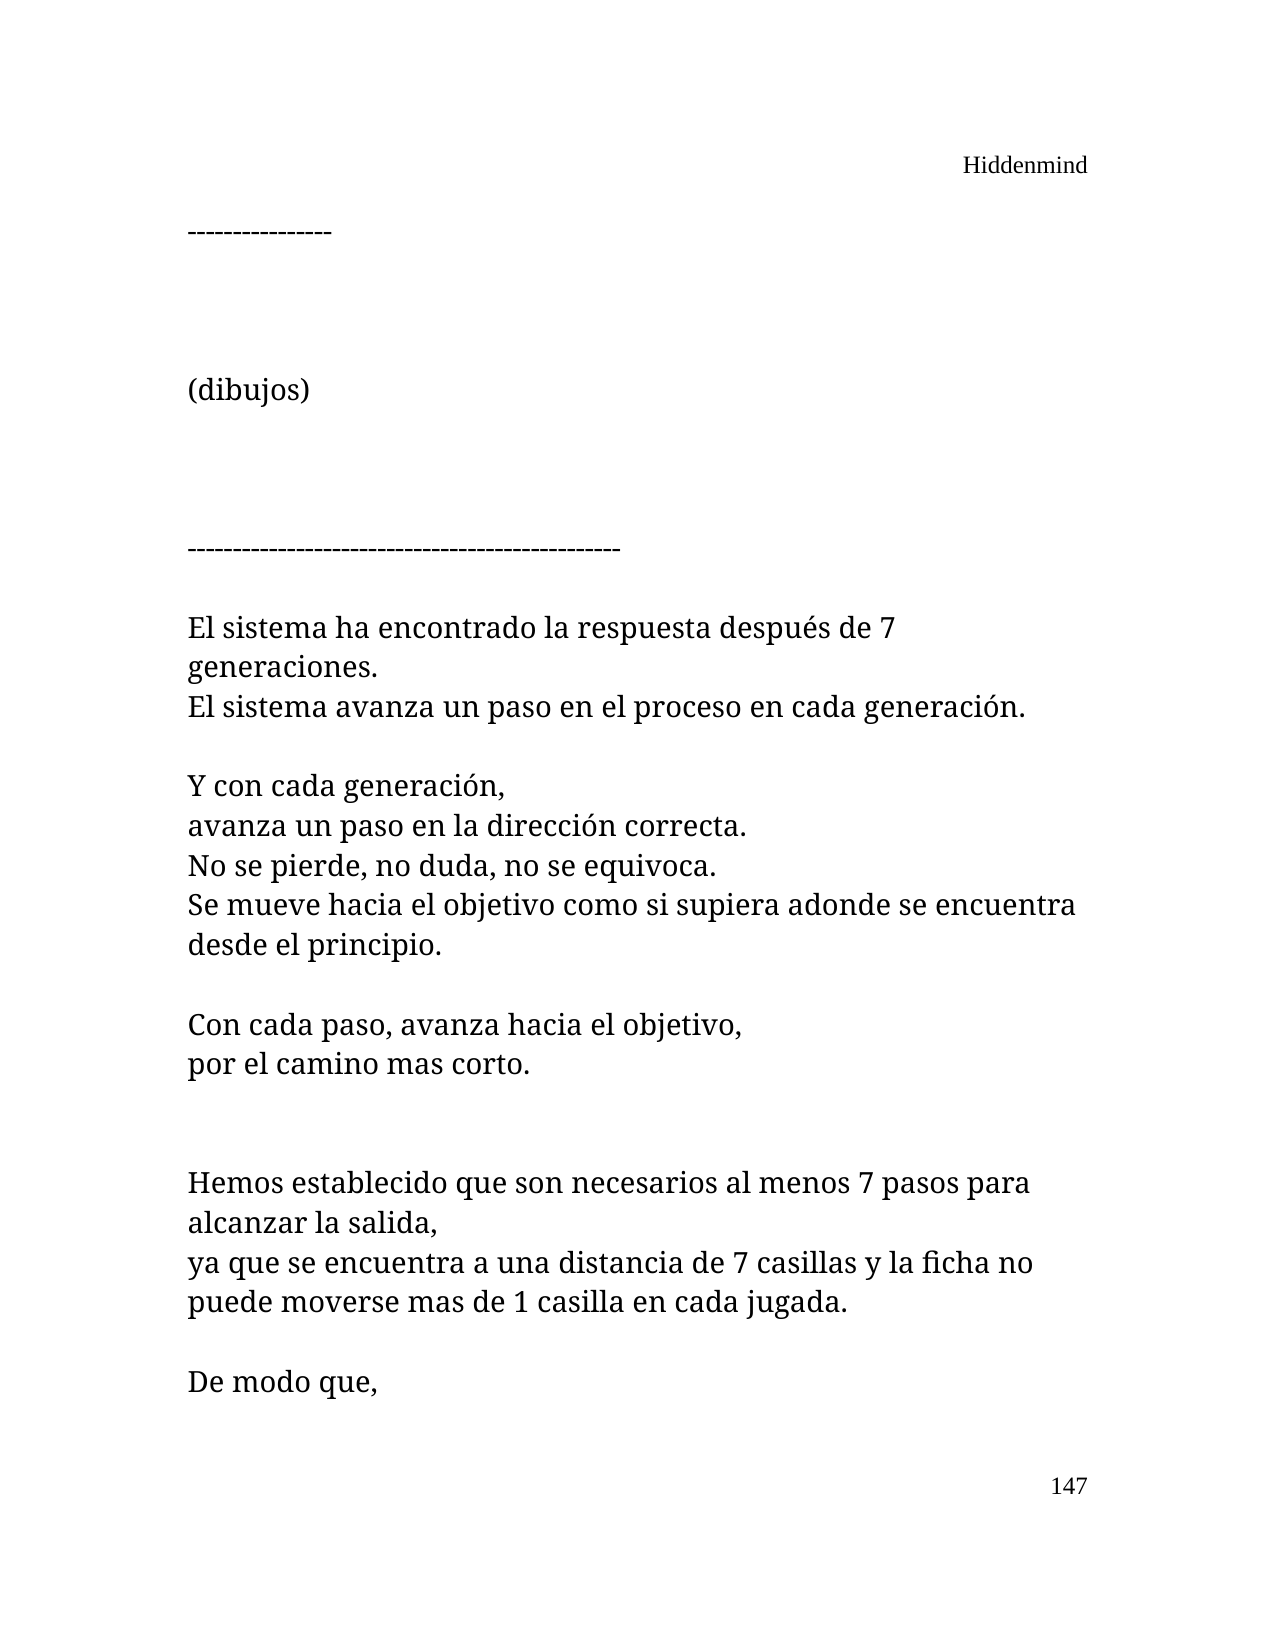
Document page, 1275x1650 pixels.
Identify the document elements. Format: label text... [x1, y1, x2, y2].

text ---------------- [187, 210, 1087, 250]
text Y con cada generación, [187, 766, 1087, 805]
text Hemos establecido que son necesarios al menos 7 pasos para alcanzar la salida, [187, 1162, 1087, 1242]
text No se pierde, no duda, no se equivoca. [187, 845, 1087, 885]
text (dibujos) [187, 369, 1087, 408]
text avanza un paso en la dirección correcta. [187, 805, 1087, 845]
text por el camino mas corto. [187, 1043, 1087, 1083]
text ya que se encuentra a una distancia de 7 casillas y la ficha no puede moverse mas de 1 casilla en cada jugada. [187, 1242, 1087, 1321]
text El sistema ha encontrado la respuesta después de 7 generaciones. [187, 607, 1087, 686]
text El sistema avanza un paso en el proceso en cada generación. [187, 686, 1087, 726]
text Con cada paso, avanza hacia el objetivo, [187, 1004, 1087, 1043]
text ------------------------------------------------ [187, 527, 1087, 567]
text De modo que, [187, 1361, 1087, 1401]
text Se mueve hacia el objetivo como si supiera adonde se encuentra desde el principio. [187, 885, 1087, 964]
